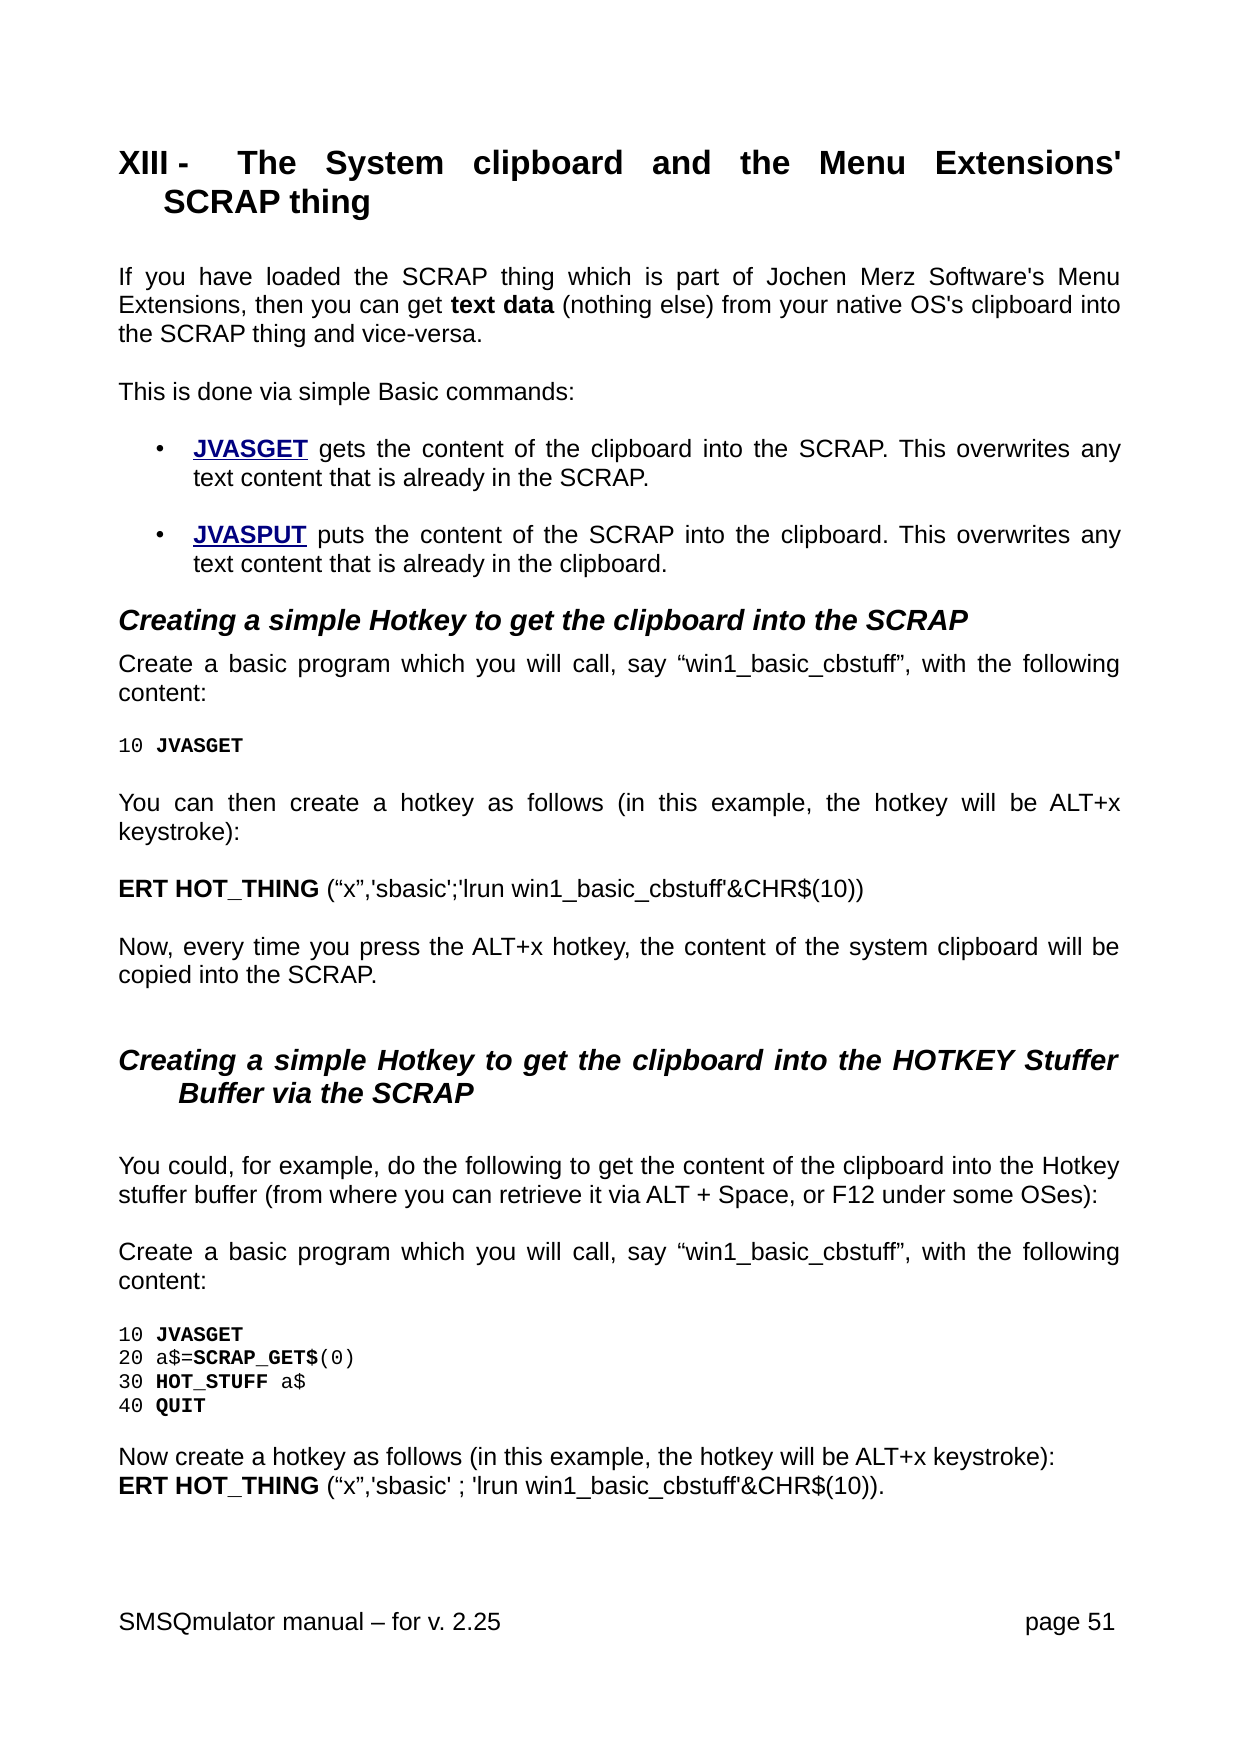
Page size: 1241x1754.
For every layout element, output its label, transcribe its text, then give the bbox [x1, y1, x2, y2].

text Now, every time you press the ALT+x hotkey, the content of the system clipboard will be copied into the SCRAP. [118, 932, 1122, 989]
text Create a basic program which you will call, say “win1_basic_cbstuff”, with the following content: [118, 1237, 1122, 1295]
text 30 HOT_STUFF a$ [118, 1371, 1122, 1394]
list JVASPUT puts the content of the SCRAP into the clipboard. This overwrites any text content that is already in the clipboard. [156, 521, 1122, 578]
text You can then create a hotkey as follows (in this example, the hotkey will be ALT+x keystroke): [118, 788, 1122, 845]
text ERT HOT_THING (“x”,'sbasic';'lrun win1_basic_cbstuff'&CHR$(10)) [118, 874, 1122, 903]
text 10 JVASGET [118, 735, 1122, 759]
text Now create a hotkey as follows (in this example, the hotkey will be ALT+x keystroke): [118, 1442, 1122, 1471]
subtitle Creating a simple Hotkey to get the clipboard into the SCRAP [118, 603, 1122, 637]
text 40 QUIT [118, 1394, 1122, 1418]
subtitle Creating a simple Hotkey to get the clipboard into the HOTKEY Stuffer Buffer via the SCRAP [118, 1043, 1122, 1110]
text Create a basic program which you will call, say “win1_basic_cbstuff”, with the following content: [118, 649, 1122, 707]
text If you have loaded the SCRAP thing which is part of Jochen Merz Software's Menu Extensions, then you can get text data (nothing else) from your native OS's clipboard into the SCRAP thing and vice-versa. [118, 262, 1122, 348]
text You could, for example, do the following to get the content of the clipboard into the Hotkey stuffer buffer (from where you can retrieve it via ALT + Space, or F12 under some OSes): [118, 1151, 1122, 1209]
text This is done via simple Basic commands: [118, 377, 1122, 405]
text ERT HOT_THING (“x”,'sbasic' ; 'lrun win1_basic_cbstuff'&CHR$(10)). [118, 1471, 1122, 1499]
text 20 a$=SCRAP_GET$(0) [118, 1347, 1122, 1371]
text 10 JVASGET [118, 1324, 1122, 1347]
list JVASGET gets the content of the clipboard into the SCRAP. This overwrites any text content that is already in the SCRAP. [156, 434, 1122, 492]
subtitle The System clipboard and the Menu Extensions' SCRAP thing [118, 143, 1122, 220]
